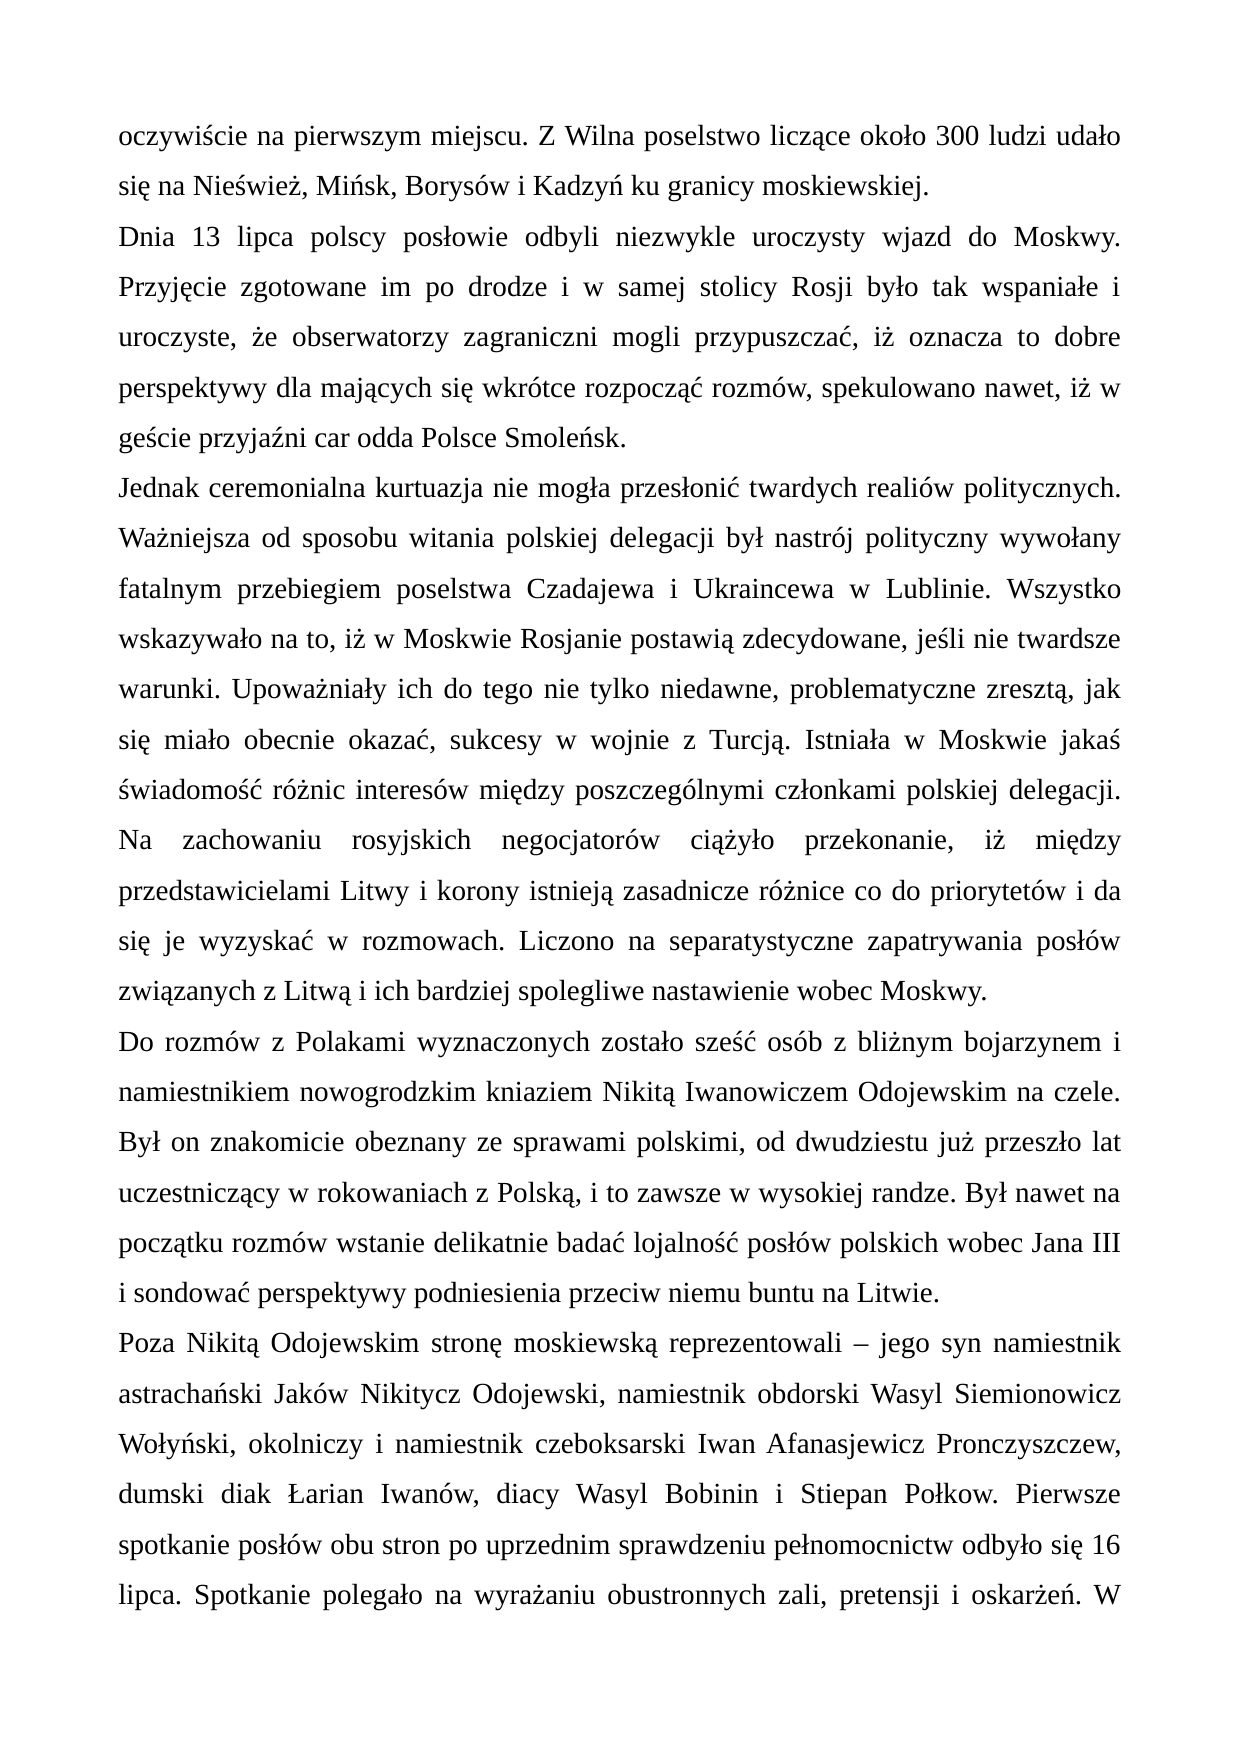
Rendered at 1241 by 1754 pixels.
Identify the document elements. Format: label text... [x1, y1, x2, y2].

text Dnia 13 lipca polscy posłowie odbyli niezwykle uroczysty wjazd do Moskwy. Przyjęcie zgotowane im po drodze i w samej stolicy Rosji było tak wspaniałe i uroczyste, że obserwatorzy zagraniczni mogli przypuszczać, iż oznacza to dobre perspektywy dla mających się wkrótce rozpocząć rozmów, spekulowano nawet, iż w geście przyjaźni car odda Polsce Smoleńsk. [118, 219, 1122, 453]
text oczywiście na pierwszym miejscu. Z Wilna poselstwo liczące około 300 ludzi udało się na Nieśwież, Mińsk, Borysów i Kadzyń ku granicy moskiewskiej. [118, 118, 1122, 202]
text Poza Nikitą Odojewskim stronę moskiewską reprezentowali – jego syn namiestnik astrachański Jaków Nikitycz Odojewski, namiestnik obdorski Wasyl Siemionowicz Wołyński, okolniczy i namiestnik czeboksarski Iwan Afanasjewicz Pronczyszczew, dumski diak Łarian Iwanów, diacy Wasyl Bobinin i Stiepan Połkow. Pierwsze spotkanie posłów obu stron po uprzednim sprawdzeniu pełnomocnictw odbyło się 16 lipca. Spotkanie polegało na wyrażaniu obustronnych zali, pretensji i oskarżeń. W [118, 1326, 1122, 1611]
text Jednak ceremonialna kurtuazja nie mogła przesłonić twardych realiów politycznych. Ważniejsza od sposobu witania polskiej delegacji był nastrój polityczny wywołany fatalnym przebiegiem poselstwa Czadajewa i Ukraincewa w Lublinie. Wszystko wskazywało na to, iż w Moskwie Rosjanie postawią zdecydowane, jeśli nie twardsze warunki. Upoważniały ich do tego nie tylko niedawne, problematyczne zresztą, jak się miało obecnie okazać, sukcesy w wojnie z Turcją. Istniała w Moskwie jakaś świadomość różnic interesów między poszczególnymi członkami polskiej delegacji. Na zachowaniu rosyjskich negocjatorów ciążyło przekonanie, iż między przedstawicielami Litwy i korony istnieją zasadnicze różnice co do priorytetów i da się je wyzyskać w rozmowach. Liczono na separatystyczne zapatrywania posłów związanych z Litwą i ich bardziej spolegliwe nastawienie wobec Moskwy. [118, 470, 1122, 1007]
text Do rozmów z Polakami wyznaczonych zostało sześć osób z bliżnym bojarzynem i namiestnikiem nowogrodzkim kniaziem Nikitą Iwanowiczem Odojewskim na czele. Był on znakomicie obeznany ze sprawami polskimi, od dwudziestu już przeszło lat uczestniczący w rokowaniach z Polską, i to zawsze w wysokiej randze. Był nawet na początku rozmów wstanie delikatnie badać lojalność posłów polskich wobec Jana III i sondować perspektywy podniesienia przeciw niemu buntu na Litwie. [118, 1024, 1122, 1309]
